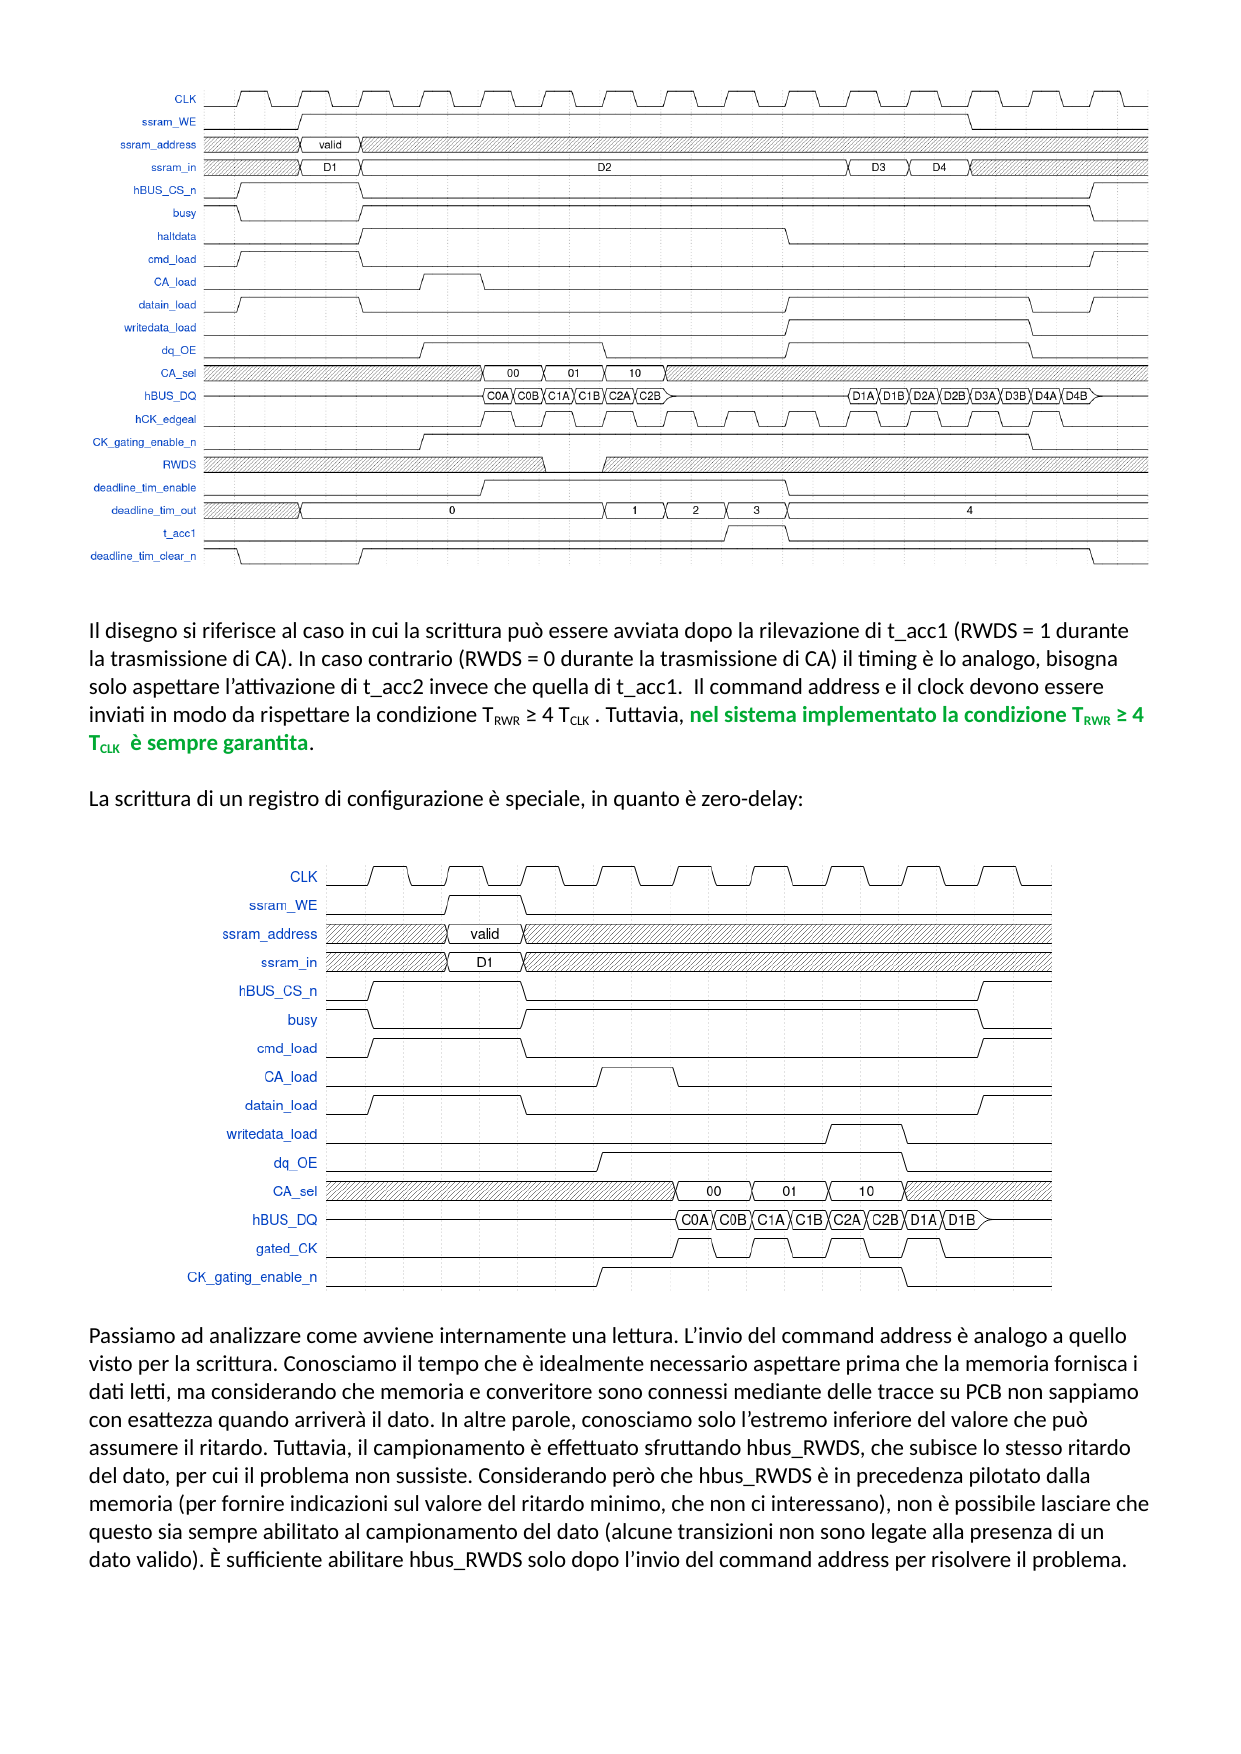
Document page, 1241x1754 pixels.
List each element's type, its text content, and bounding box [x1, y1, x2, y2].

picture [88, 88, 1152, 566]
text La scrittura di un registro di configurazione è speciale, in quanto è zero-delay: [89, 784, 1152, 812]
picture [184, 863, 1056, 1293]
text Il disegno si riferisce al caso in cui la scrittura può essere avviata dopo la rilevazione di t_acc1 (RWDS = 1 durante la trasmissione di CA). In caso contrario (RWDS = 0 durante la trasmissione di CA) il timing è lo analogo, bisogna solo aspettare l’attivazione di t_acc2 invece che quella di t_acc1. Il command address e il clock devono essere inviati in modo da rispettare la condizione TRWR ≥ 4 TCLK . Tuttavia, nel sistema implementato la condizione TRWR ≥ 4 TCLK è sempre garantita. [89, 616, 1152, 756]
text Passiamo ad analizzare come avviene internamente una lettura. L’invio del command address è analogo a quello visto per la scrittura. Conosciamo il tempo che è idealmente necessario aspettare prima che la memoria fornisca i dati letti, ma considerando che memoria e converitore sono connessi mediante delle tracce su PCB non sappiamo con esattezza quando arriverà il dato. In altre parole, conosciamo solo l’estremo inferiore del valore che può assumere il ritardo. Tuttavia, il campionamento è effettuato sfruttando hbus_RWDS, che subisce lo stesso ritardo del dato, per cui il problema non sussiste. Considerando però che hbus_RWDS è in precedenza pilotato dalla memoria (per fornire indicazioni sul valore del ritardo minimo, che non ci interessano), non è possibile lasciare che questo sia sempre abilitato al campionamento del dato (alcune transizioni non sono legate alla presenza di un dato valido). È sufficiente abilitare hbus_RWDS solo dopo l’invio del command address per risolvere il problema. [89, 1321, 1152, 1573]
